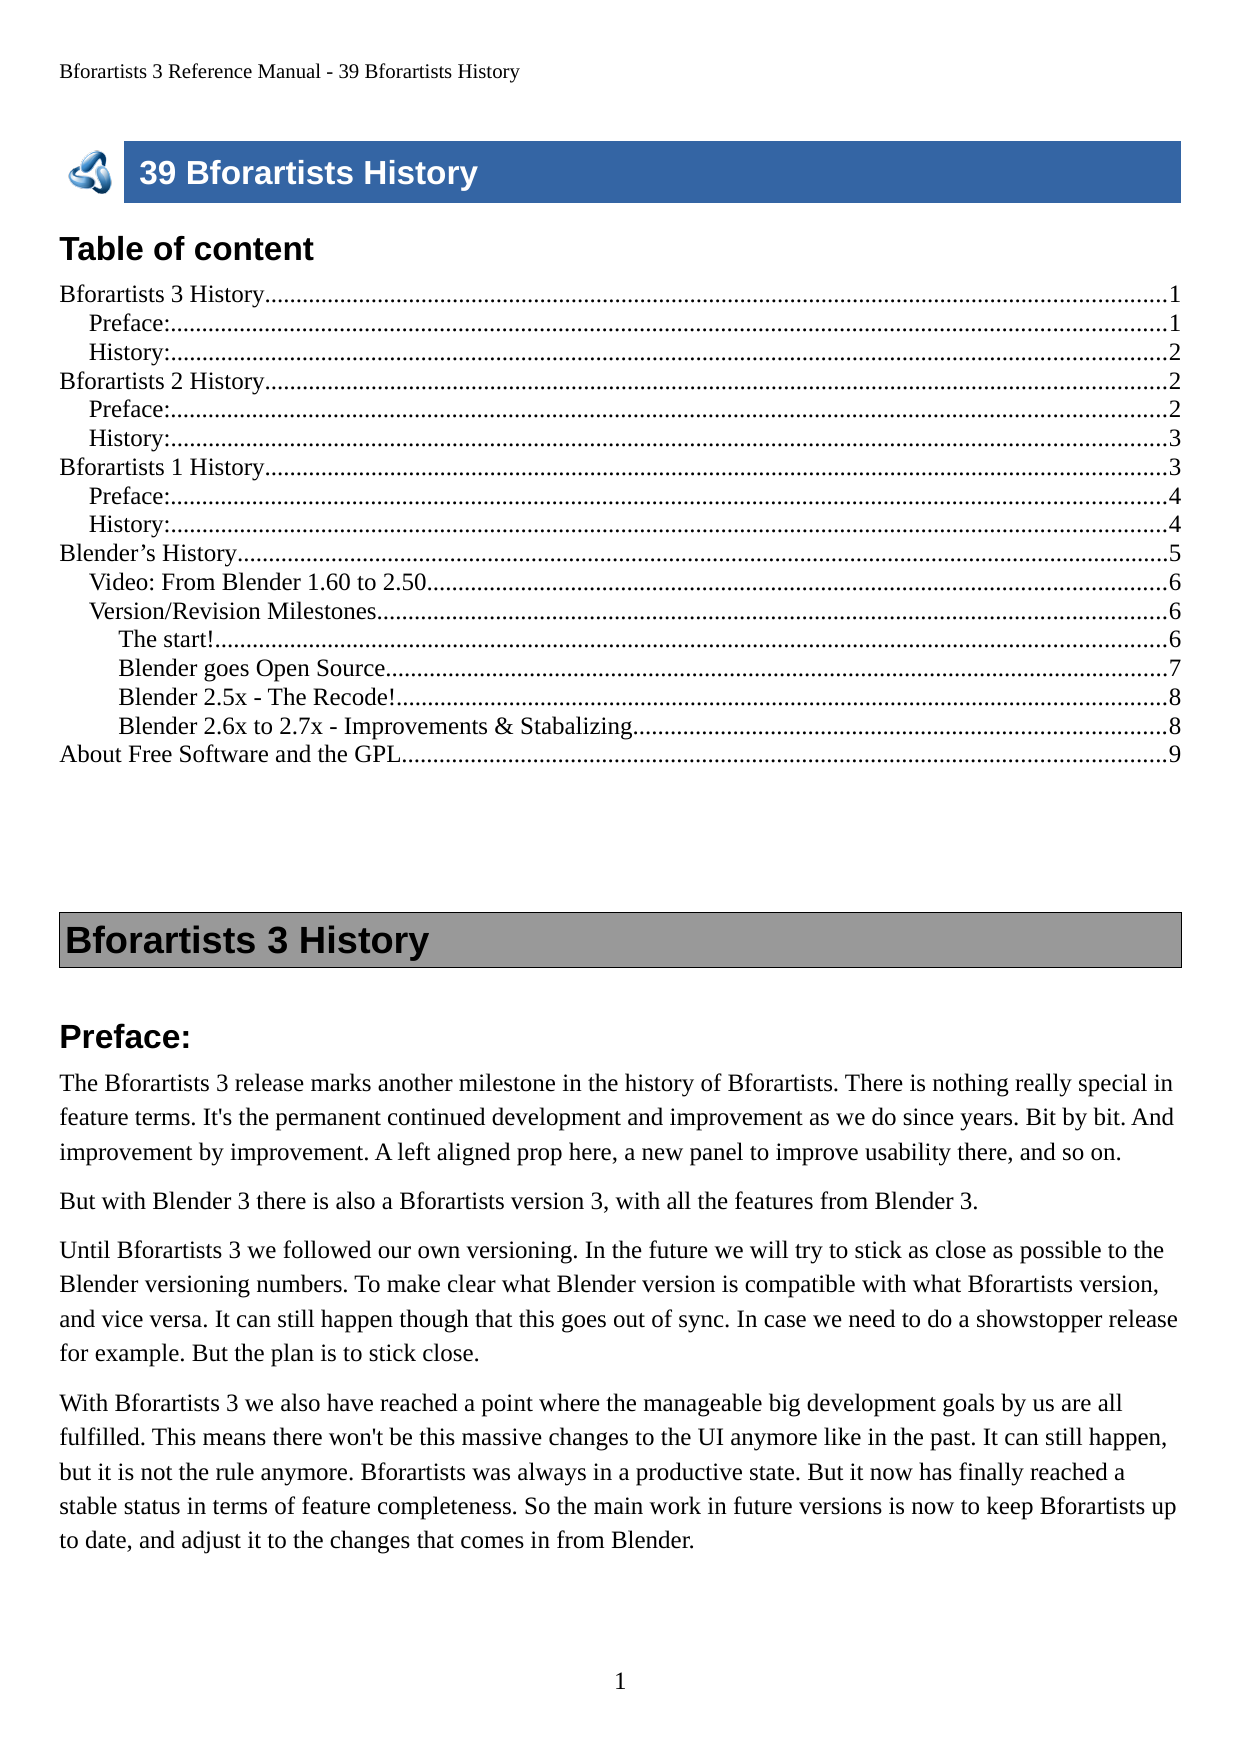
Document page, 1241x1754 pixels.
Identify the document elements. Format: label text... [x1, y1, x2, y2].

subtitle Preface: [59, 1017, 1181, 1056]
text Preface: 4 [88, 481, 1181, 509]
text But with Blender 3 there is also a Bforartists version 3, with all the features from Blender 3. [59, 1186, 1181, 1215]
text With Bforartists 3 we also have reached a point where the manageable big development goals by us are all fulfilled. This means there won't be this massive changes to the UI anymore like in the past. It can still happen, but it is not the rule anymore. Bforartists was always in a productive state. But it now has finally reached a stable status in terms of feature completeness. So the main work in future versions is now to keep Bforartists up to date, and adjust it to the changes that comes in from Blender. [59, 1388, 1181, 1554]
text Bforartists 3 History 1 [59, 279, 1181, 308]
text Blender 2.6x to 2.7x - Improvements & Stabalizing 8 [118, 711, 1181, 739]
table_header Bforartists 3 History [60, 913, 1181, 967]
picture [65, 147, 114, 197]
table_header 39 Bforartists History [124, 141, 1181, 203]
text About Free Software and the GPL 9 [59, 739, 1181, 768]
table_header [59, 141, 124, 203]
subtitle Table of content [59, 228, 1181, 267]
text Video: From Blender 1.60 to 2.50 6 [88, 567, 1181, 596]
text Bforartists 1 History 3 [59, 452, 1181, 481]
text Version/Revision Milestones 6 [88, 596, 1181, 624]
text History: 4 [88, 509, 1181, 538]
text History: 3 [88, 423, 1181, 452]
text Preface: 1 [88, 308, 1181, 337]
text Blender’s History 5 [59, 538, 1181, 567]
text Until Bforartists 3 we followed our own versioning. In the future we will try to stick as close as possible to the Blender versioning numbers. To make clear what Blender version is compatible with what Bforartists version, and vice versa. It can still happen though that this goes out of sync. In case we need to do a showstopper release for example. But the plan is to stick close. [59, 1235, 1181, 1367]
text Blender goes Open Source 7 [118, 653, 1181, 682]
text Blender 2.5x - The Recode! 8 [118, 682, 1181, 711]
text Bforartists 2 History 2 [59, 366, 1181, 394]
text The Bforartists 3 release marks another milestone in the history of Bforartists. There is nothing really special in feature terms. It's the permanent continued development and improvement as we do since years. Bit by bit. And improvement by improvement. A left aligned prop here, a new panel to improve usability there, and so on. [59, 1068, 1181, 1166]
text History: 2 [88, 337, 1181, 366]
text Preface: 2 [88, 394, 1181, 423]
text The start! 6 [118, 624, 1181, 653]
